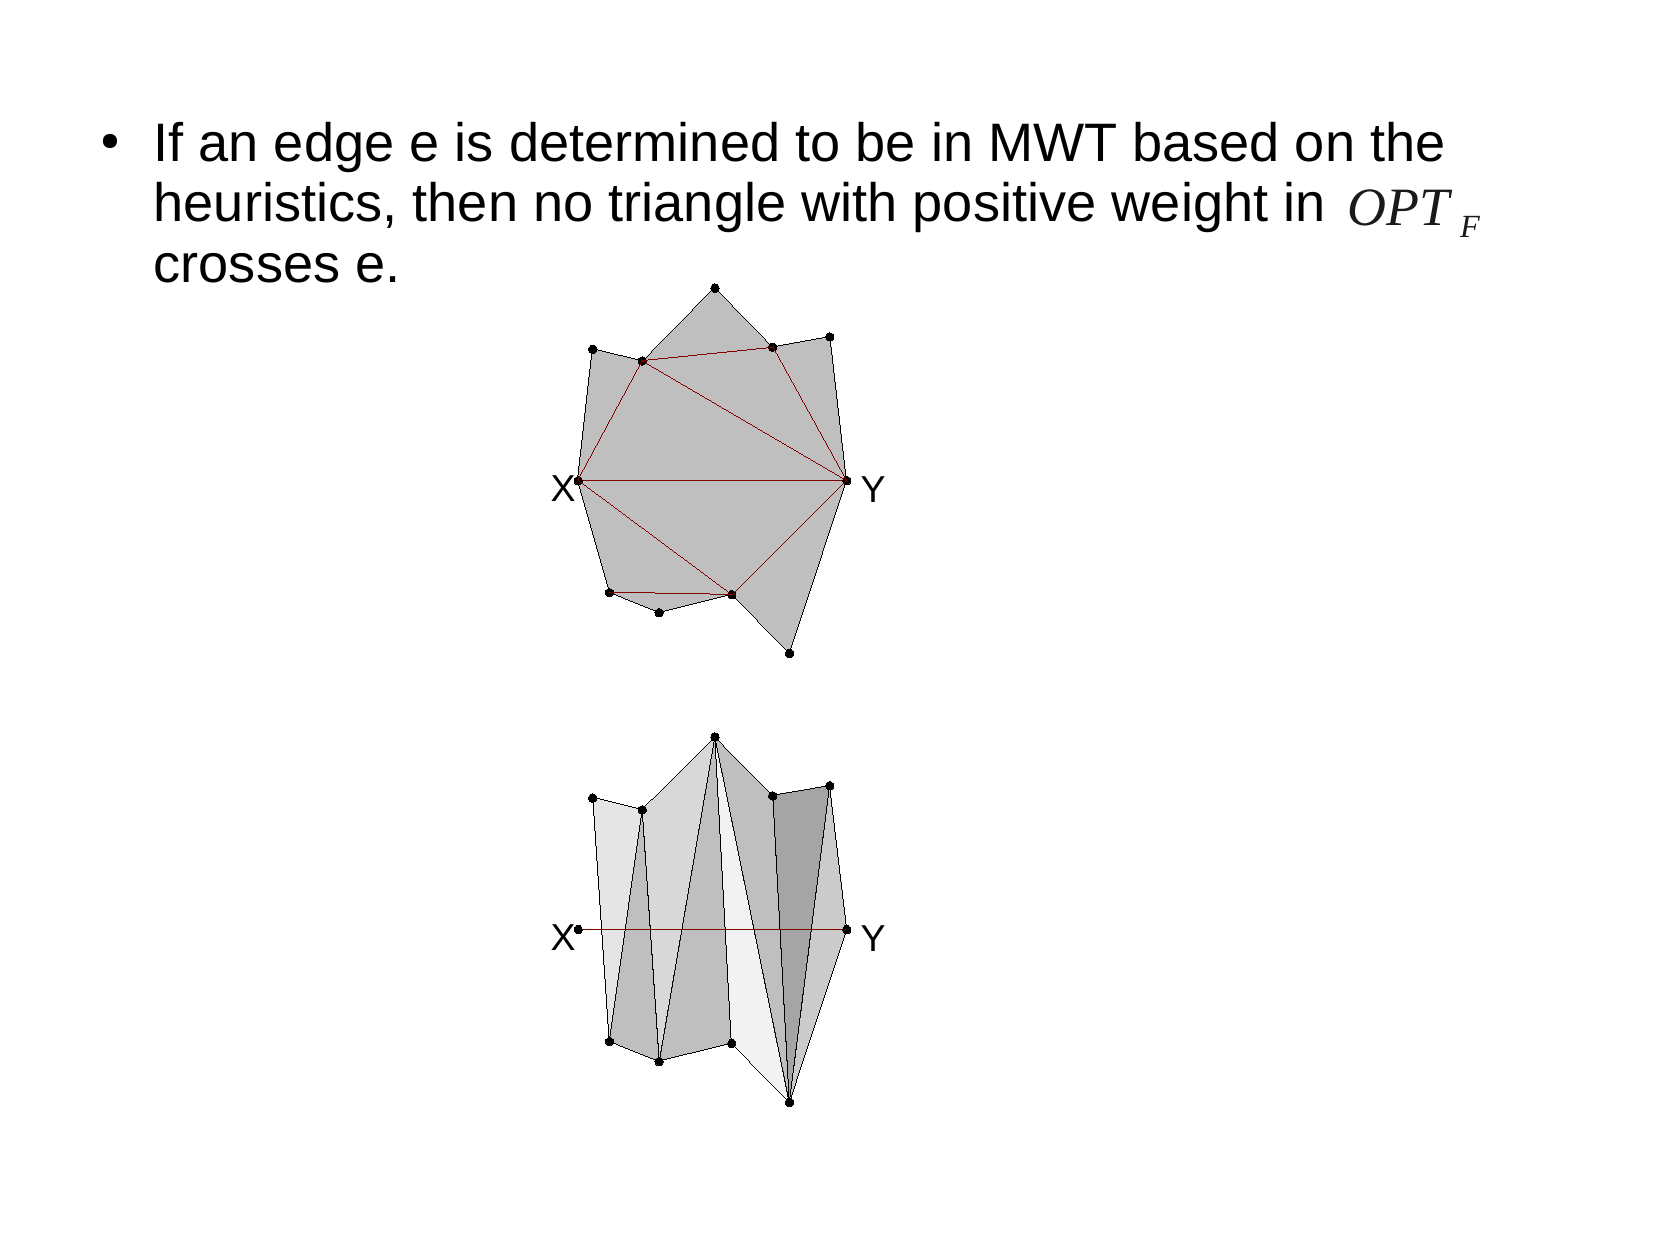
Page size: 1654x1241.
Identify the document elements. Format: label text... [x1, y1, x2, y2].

text_box [605, 588, 614, 597]
text_box [638, 356, 647, 366]
text_box [654, 608, 664, 617]
text_box Y [845, 461, 901, 519]
chart [1341, 176, 1486, 245]
text_box [785, 649, 794, 658]
text_box X [535, 459, 591, 517]
text_box [574, 476, 583, 485]
text_box [785, 1098, 794, 1107]
text_box [727, 590, 736, 599]
text_box [605, 1037, 614, 1046]
text_box [710, 732, 720, 742]
text_box [842, 476, 851, 485]
list If an edge e is determined to be in MWT based on the heuristics, then no triangle with positive weight in crosses e. [82, 112, 1571, 1109]
text_box [727, 1039, 736, 1048]
text_box [842, 925, 851, 934]
text_box [710, 283, 720, 293]
text_box [588, 345, 597, 354]
text_box [588, 793, 597, 803]
text_box Y [845, 910, 901, 968]
text_box [638, 805, 647, 814]
text_box [825, 332, 834, 341]
text_box [768, 343, 777, 352]
text_box X [535, 908, 591, 966]
text_box [574, 925, 583, 934]
text_box [768, 791, 777, 801]
text_box [825, 781, 834, 790]
text_box [654, 1057, 664, 1066]
